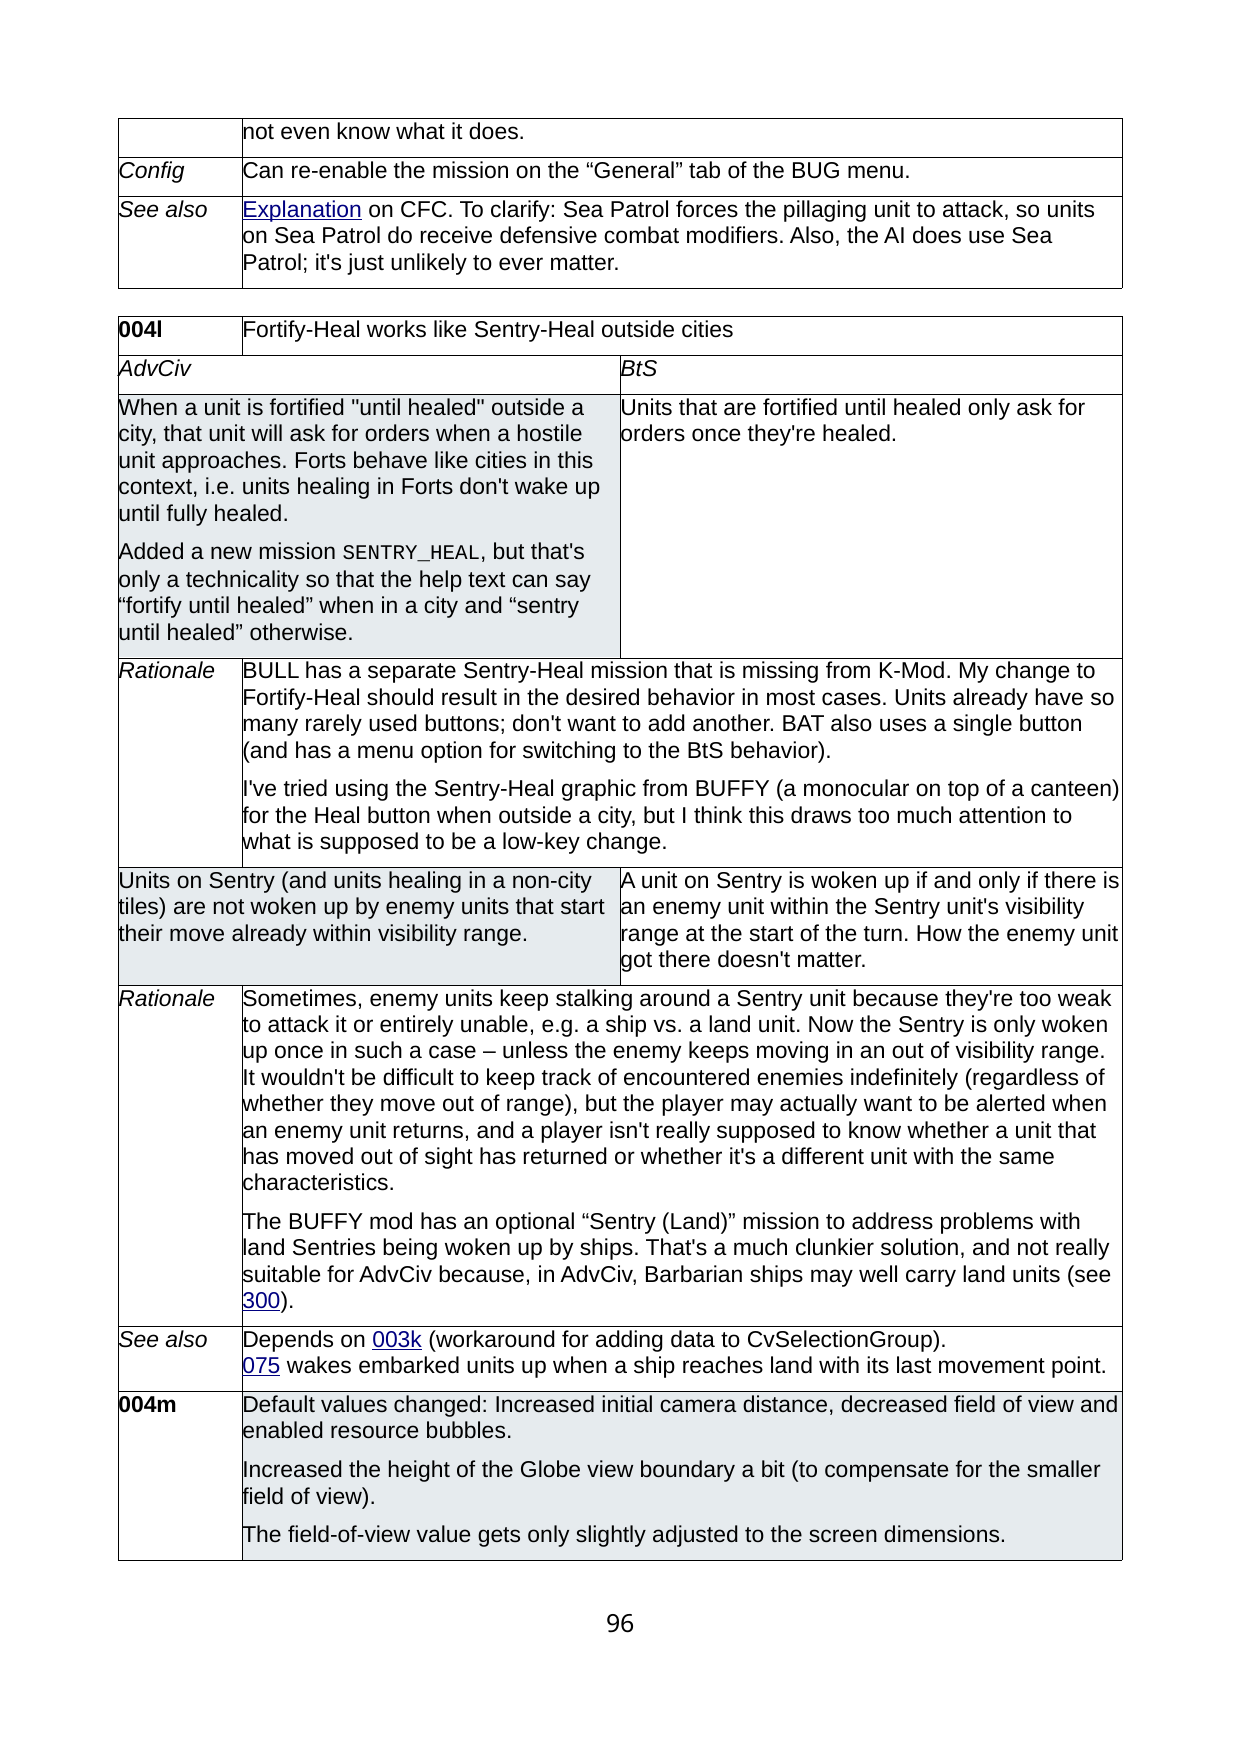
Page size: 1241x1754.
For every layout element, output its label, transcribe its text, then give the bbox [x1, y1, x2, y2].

table_cell See also [119, 1327, 242, 1391]
table_cell Depends on 003k (workaround for adding data to CvSelectionGroup). 075 wakes embarked units up when a ship reaches land with its last movement point. [243, 1327, 1122, 1391]
table_cell BtS [621, 356, 1122, 394]
table_cell Explanation on CFC. To clarify: Sea Patrol forces the pillaging unit to attack, so units on Sea Patrol do receive defensive combat modifiers. Also, the AI does use Sea Patrol; it's just unlikely to ever matter. [243, 197, 1122, 287]
table_cell When a unit is fortified "until healed" outside a city, that unit will ask for orders when a hostile unit approaches. Forts behave like cities in this context, i.e. units healing in Forts don't wake up until fully healed. Added a new mission SENTRY_HEAL, but that's only a technicality so that the help text can say “fortify until healed” when in a city and “sentry until healed” otherwise. [119, 395, 620, 657]
table_cell A unit on Sentry is woken up if and only if there is an enemy unit within the Sentry unit's visibility range at the start of the turn. How the enemy unit got there doesn't matter. [621, 868, 1122, 985]
table_header 004l [119, 317, 242, 355]
table_cell Rationale [119, 659, 242, 867]
table_cell Default values changed: Increased initial camera distance, decreased field of view and enabled resource bubbles. Increased the height of the Globe view boundary a bit (to compensate for the smaller field of view). The field-of-view value gets only slightly adjusted to the screen dimensions. [243, 1392, 1122, 1560]
table_header Fortify-Heal works like Sentry-Heal outside cities [243, 317, 1122, 355]
table_cell Can re-enable the mission on the “General” tab of the BUG menu. [243, 158, 1122, 196]
table_cell See also [119, 197, 242, 287]
table_cell Config [119, 158, 242, 196]
table_cell not even know what it does. [243, 119, 1122, 157]
table_cell [119, 119, 242, 157]
table_cell Units on Sentry (and units healing in a non-city tiles) are not woken up by enemy units that start their move already within visibility range. [119, 868, 620, 985]
table_cell Rationale [119, 986, 242, 1326]
table_cell BULL has a separate Sentry-Heal mission that is missing from K-Mod. My change to Fortify-Heal should result in the desired behavior in most cases. Units already have so many rarely used buttons; don't want to add another. BAT also uses a single button (and has a menu option for switching to the BtS behavior). I've tried using the Sentry-Heal graphic from BUFFY (a monocular on top of a canteen) for the Heal button when outside a city, but I think this draws too much attention to what is supposed to be a low-key change. [243, 659, 1122, 867]
table_cell AdvCiv [119, 356, 620, 394]
table_cell Sometimes, enemy units keep stalking around a Sentry unit because they're too weak to attack it or entirely unable, e.g. a ship vs. a land unit. Now the Sentry is only woken up once in such a case – unless the enemy keeps moving in an out of visibility range. It wouldn't be difficult to keep track of encountered enemies indefinitely (regardless of whether they move out of range), but the player may actually want to be alerted when an enemy unit returns, and a player isn't really supposed to know whether a unit that has moved out of sight has returned or whether it's a different unit with the same characteristics. The BUFFY mod has an optional “Sentry (Land)” mission to address problems with land Sentries being woken up by ships. That's a much clunkier solution, and not really suitable for AdvCiv because, in AdvCiv, Barbarian ships may well carry land units (see 300). [243, 986, 1122, 1326]
table_cell Units that are fortified until healed only ask for orders once they're healed. [621, 395, 1122, 657]
table_cell 004m [119, 1392, 242, 1560]
